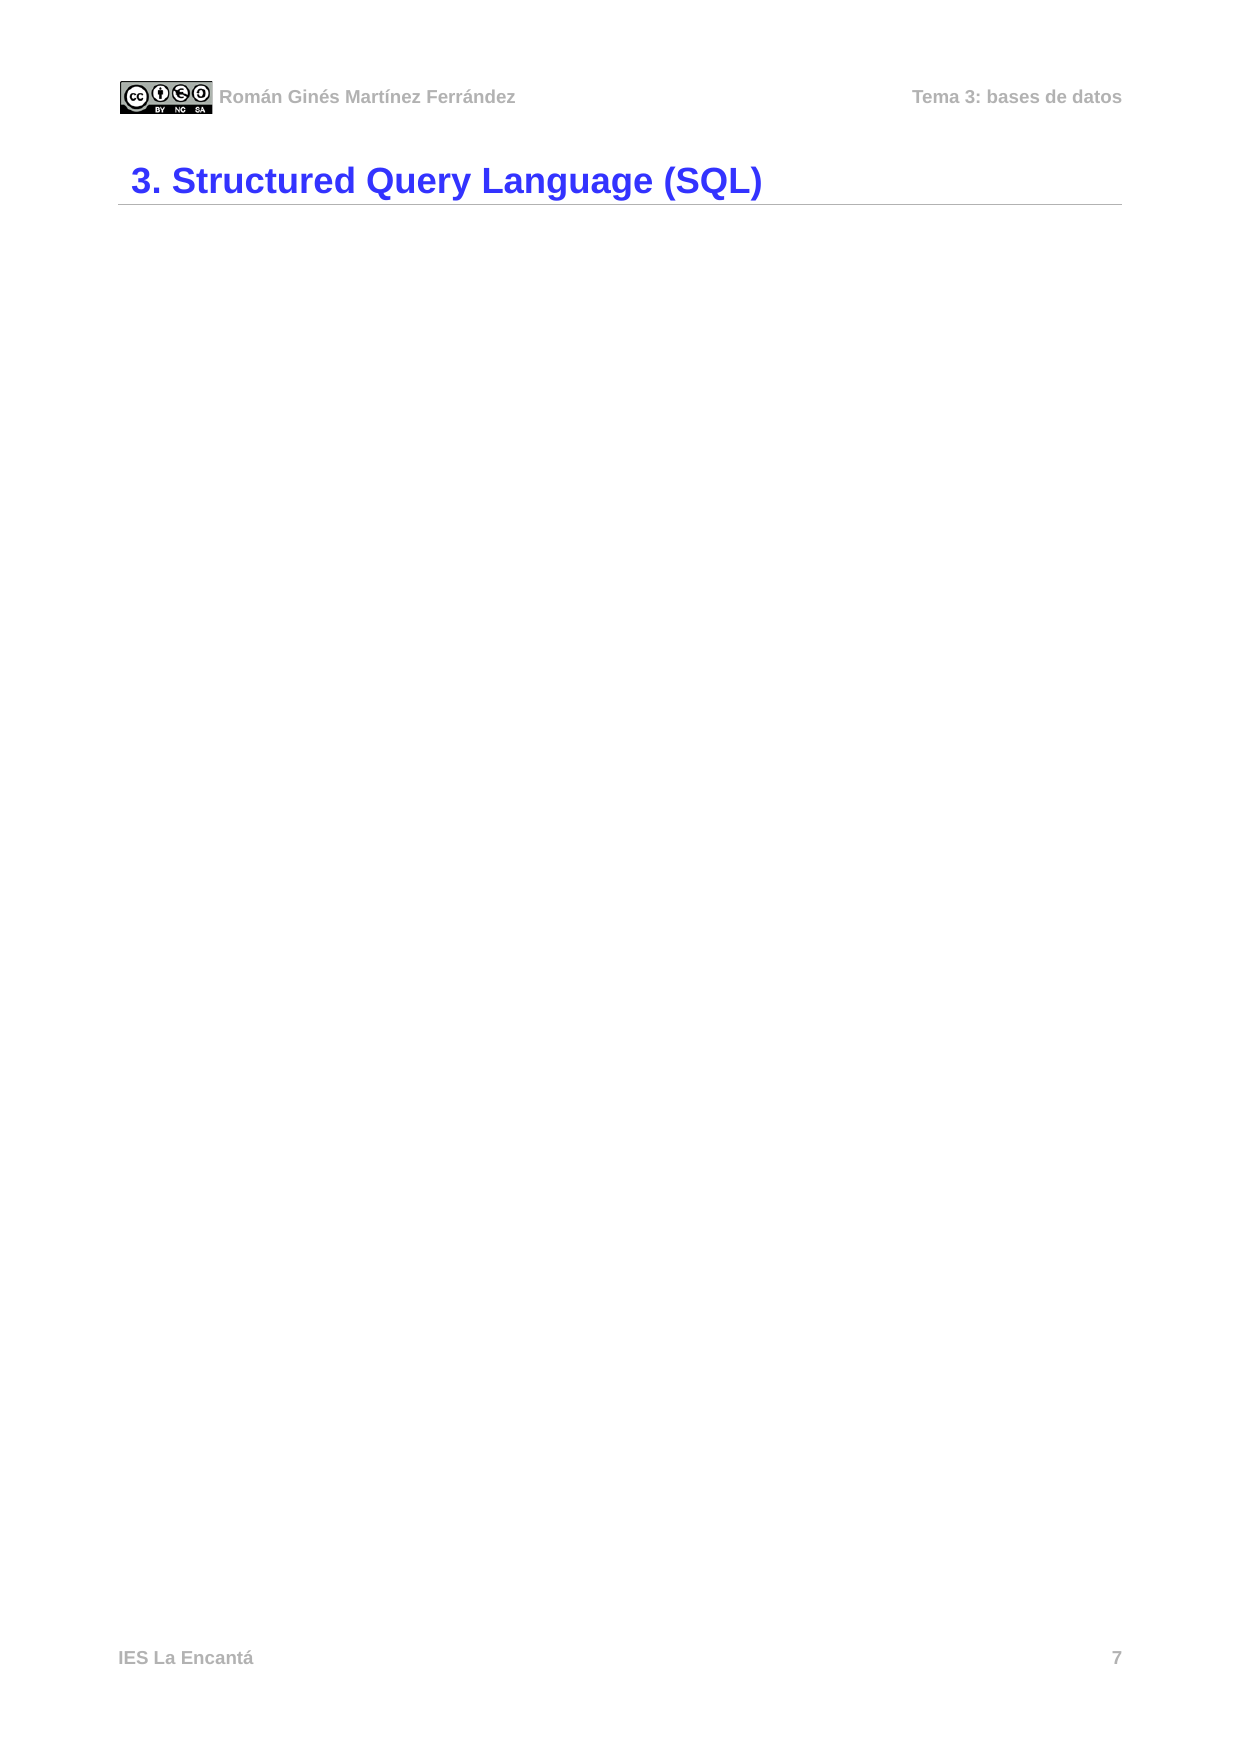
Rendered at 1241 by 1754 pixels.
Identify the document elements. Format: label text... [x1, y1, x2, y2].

subtitle Structured Query Language (SQL) [118, 156, 1122, 204]
picture [120, 81, 213, 114]
